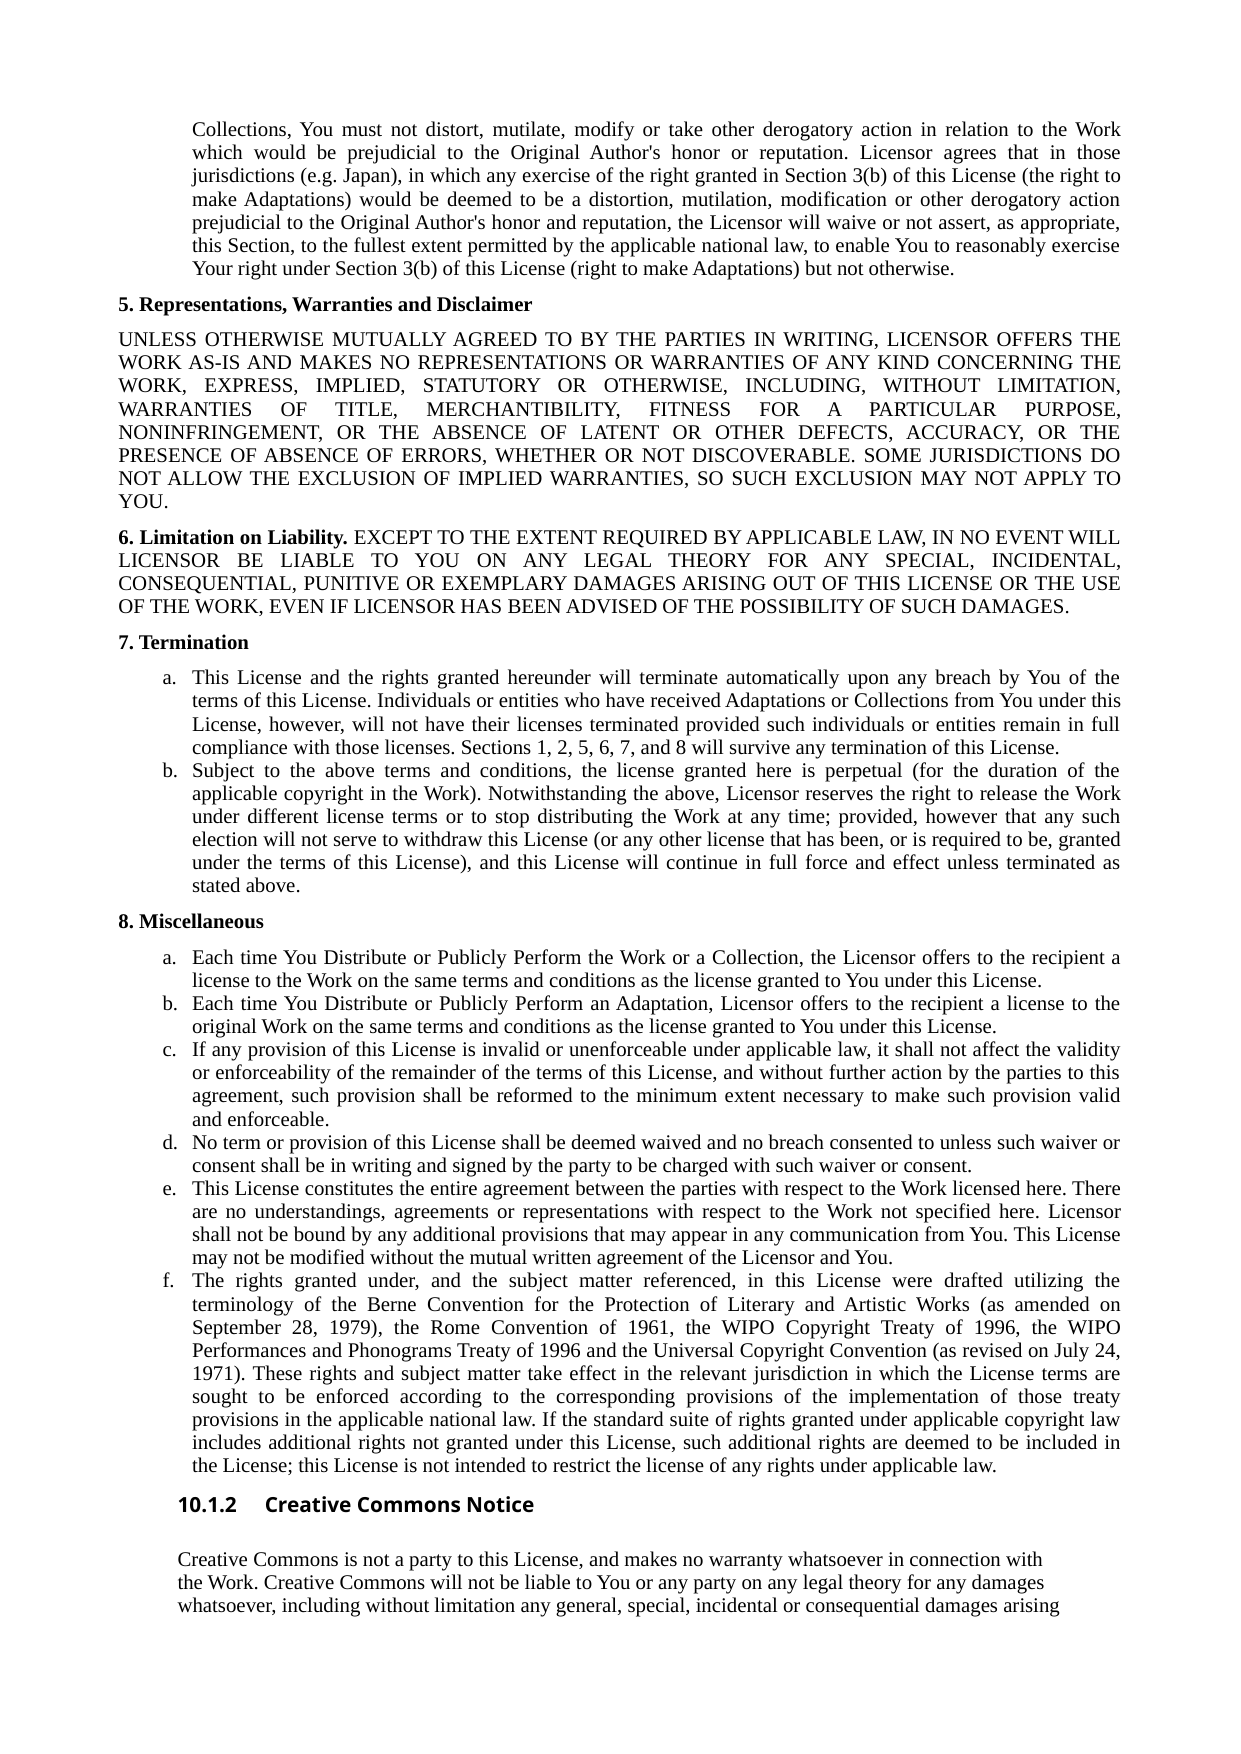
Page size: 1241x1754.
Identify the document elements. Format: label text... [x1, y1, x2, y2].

text 6. Limitation on Liability. EXCEPT TO THE EXTENT REQUIRED BY APPLICABLE LAW, IN NO EVENT WILL LICENSOR BE LIABLE TO YOU ON ANY LEGAL THEORY FOR ANY SPECIAL, INCIDENTAL, CONSEQUENTIAL, PUNITIVE OR EXEMPLARY DAMAGES ARISING OUT OF THIS LICENSE OR THE USE OF THE WORK, EVEN IF LICENSOR HAS BEEN ADVISED OF THE POSSIBILITY OF SUCH DAMAGES. [118, 526, 1122, 618]
list Collections, You must not distort, mutilate, modify or take other derogatory action in relation to the Work which would be prejudicial to the Original Author's honor or reputation. Licensor agrees that in those jurisdictions (e.g. Japan), in which any exercise of the right granted in Section 3(b) of this License (the right to make Adaptations) would be deemed to be a distortion, mutilation, modification or other derogatory action prejudicial to the Original Author's honor and reputation, the Licensor will waive or not assert, as appropriate, this Section, to the fullest extent permitted by the applicable national law, to enable You to reasonably exercise Your right under Section 3(b) of this License (right to make Adaptations) but not otherwise. [162, 118, 1122, 280]
list Each time You Distribute or Publicly Perform an Adaptation, Licensor offers to the recipient a license to the original Work on the same terms and conditions as the license granted to You under this License. [162, 992, 1122, 1038]
list The rights granted under, and the subject matter referenced, in this License were drafted utilizing the terminology of the Berne Convention for the Protection of Literary and Artistic Works (as amended on September 28, 1979), the Rome Convention of 1961, the WIPO Copyright Treaty of 1996, the WIPO Performances and Phonograms Treaty of 1996 and the Universal Copyright Convention (as revised on July 24, 1971). These rights and subject matter take effect in the relevant jurisdiction in which the License terms are sought to be enforced according to the corresponding provisions of the implementation of those treaty provisions in the applicable national law. If the standard suite of rights granted under applicable copyright law includes additional rights not granted under this License, such additional rights are deemed to be included in the License; this License is not intended to restrict the license of any rights under applicable law. [162, 1269, 1122, 1477]
list If any provision of this License is invalid or unenforceable under applicable law, it shall not affect the validity or enforceability of the remainder of the terms of this License, and without further action by the parties to this agreement, such provision shall be reformed to the minimum extent necessary to make such provision valid and enforceable. [162, 1038, 1122, 1131]
list No term or provision of this License shall be deemed waived and no breach consented to unless such waiver or consent shall be in writing and signed by the party to be charged with such waiver or consent. [162, 1131, 1122, 1177]
text 8. Miscellaneous [118, 910, 1122, 933]
list Subject to the above terms and conditions, the license granted here is perpetual (for the duration of the applicable copyright in the Work). Notwithstanding the above, Licensor reserves the right to release the Work under different license terms or to stop distributing the Work at any time; provided, however that any such election will not serve to withdraw this License (or any other license that has been, or is required to be, granted under the terms of this License), and this License will continue in full force and effect unless terminated as stated above. [162, 759, 1122, 897]
subtitle Creative Commons Notice [177, 1490, 1063, 1518]
list This License and the rights granted hereunder will terminate automatically upon any breach by You of the terms of this License. Individuals or entities who have received Adaptations or Collections from You under this License, however, will not have their licenses terminated provided such individuals or entities remain in full compliance with those licenses. Sections 1, 2, 5, 6, 7, and 8 will survive any termination of this License. [162, 666, 1122, 759]
text UNLESS OTHERWISE MUTUALLY AGREED TO BY THE PARTIES IN WRITING, LICENSOR OFFERS THE WORK AS-IS AND MAKES NO REPRESENTATIONS OR WARRANTIES OF ANY KIND CONCERNING THE WORK, EXPRESS, IMPLIED, STATUTORY OR OTHERWISE, INCLUDING, WITHOUT LIMITATION, WARRANTIES OF TITLE, MERCHANTIBILITY, FITNESS FOR A PARTICULAR PURPOSE, NONINFRINGEMENT, OR THE ABSENCE OF LATENT OR OTHER DEFECTS, ACCURACY, OR THE PRESENCE OF ABSENCE OF ERRORS, WHETHER OR NOT DISCOVERABLE. SOME JURISDICTIONS DO NOT ALLOW THE EXCLUSION OF IMPLIED WARRANTIES, SO SUCH EXCLUSION MAY NOT APPLY TO YOU. [118, 328, 1122, 513]
text 5. Representations, Warranties and Disclaimer [118, 292, 1122, 316]
text 7. Termination [118, 631, 1122, 654]
list Each time You Distribute or Publicly Perform the Work or a Collection, the Licensor offers to the recipient a license to the Work on the same terms and conditions as the license granted to You under this License. [162, 946, 1122, 992]
text Creative Commons is not a party to this License, and makes no warranty whatsoever in connection with the Work. Creative Commons will not be liable to You or any party on any legal theory for any damages whatsoever, including without limitation any general, special, incidental or consequential damages arising [177, 1548, 1063, 1617]
list This License constitutes the entire agreement between the parties with respect to the Work licensed here. There are no understandings, agreements or representations with respect to the Work not specified here. Licensor shall not be bound by any additional provisions that may appear in any communication from You. This License may not be modified without the mutual written agreement of the Licensor and You. [162, 1177, 1122, 1269]
